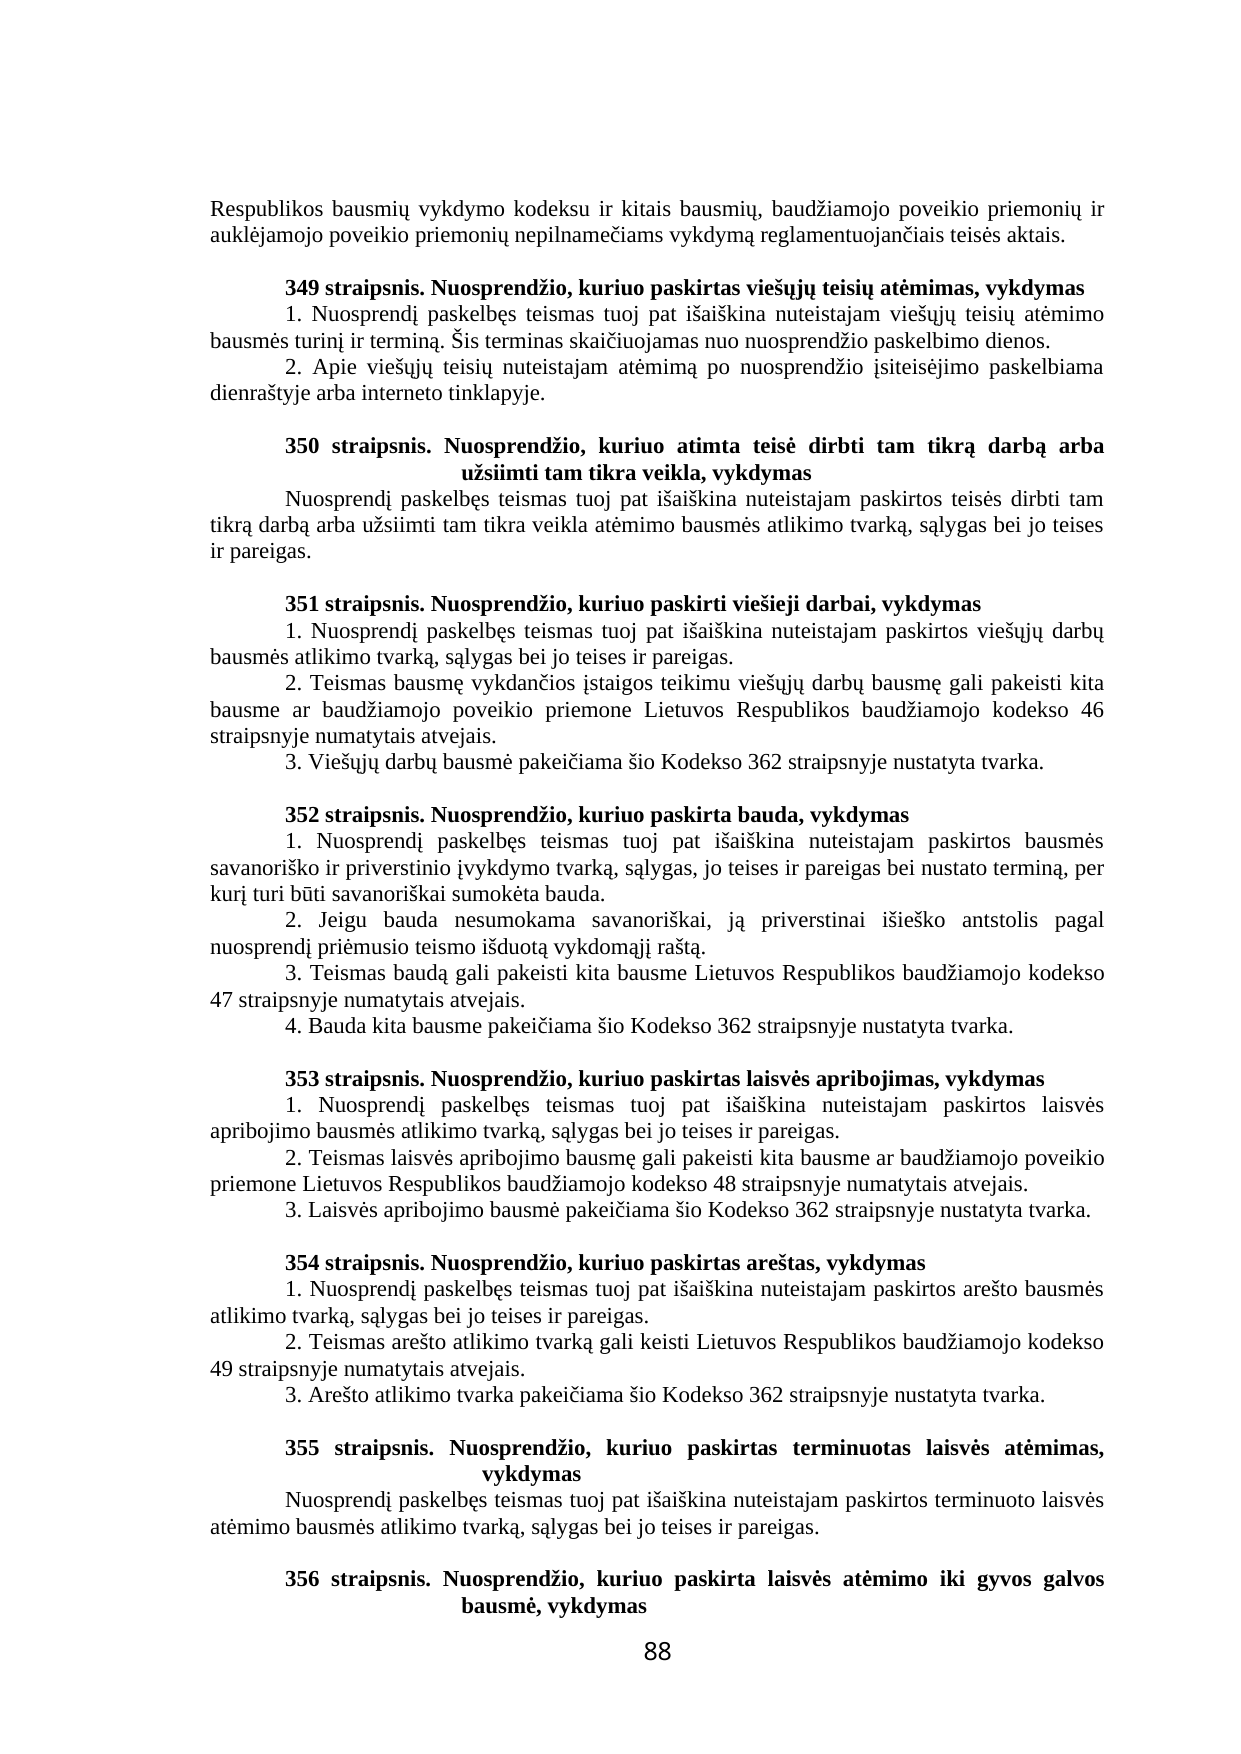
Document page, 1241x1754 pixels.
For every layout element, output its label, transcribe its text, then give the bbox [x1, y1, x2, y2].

text 349 straipsnis. Nuosprendžio, kuriuo paskirtas viešųjų teisių atėmimas, vykdymas [285, 274, 1106, 300]
text 350 straipsnis. Nuosprendžio, kuriuo atimta teisė dirbti tam tikrą darbą arba užsiimti tam tikra veikla, vykdymas [285, 432, 1106, 485]
text 355 straipsnis. Nuosprendžio, kuriuo paskirtas terminuotas laisvės atėmimas, vykdymas [285, 1434, 1106, 1486]
text 2. Teismas arešto atlikimo tvarką gali keisti Lietuvos Respublikos baudžiamojo kodekso 49 straipsnyje numatytais atvejais. [210, 1328, 1106, 1381]
text 351 straipsnis. Nuosprendžio, kuriuo paskirti viešieji darbai, vykdymas [210, 590, 1106, 617]
text 3. Arešto atlikimo tvarka pakeičiama šio Kodekso 362 straipsnyje nustatyta tvarka. [210, 1381, 1106, 1407]
text 3. Teismas baudą gali pakeisti kita bausme Lietuvos Respublikos baudžiamojo kodekso 47 straipsnyje numatytais atvejais. [210, 959, 1106, 1012]
text 2. Teismas bausmę vykdančios įstaigos teikimu viešųjų darbų bausmę gali pakeisti kita bausme ar baudžiamojo poveikio priemone Lietuvos Respublikos baudžiamojo kodekso 46 straipsnyje numatytais atvejais. [210, 669, 1106, 748]
text 1. Nuosprendį paskelbęs teismas tuoj pat išaiškina nuteistajam paskirtos arešto bausmės atlikimo tvarką, sąlygas bei jo teises ir pareigas. [210, 1276, 1106, 1328]
text 354 straipsnis. Nuosprendžio, kuriuo paskirtas areštas, vykdymas [210, 1249, 1106, 1276]
text 1. Nuosprendį paskelbęs teismas tuoj pat išaiškina nuteistajam paskirtos bausmės savanoriško ir priverstinio įvykdymo tvarką, sąlygas, jo teises ir pareigas bei nustato terminą, per kurį turi būti savanoriškai sumokėta bauda. [210, 827, 1106, 907]
text 353 straipsnis. Nuosprendžio, kuriuo paskirtas laisvės apribojimas, vykdymas [285, 1065, 1106, 1091]
text 352 straipsnis. Nuosprendžio, kuriuo paskirta bauda, vykdymas [210, 801, 1106, 827]
text 2. Jeigu bauda nesumokama savanoriškai, ją priverstinai išieško antstolis pagal nuosprendį priėmusio teismo išduotą vykdomąjį raštą. [210, 907, 1106, 959]
text 356 straipsnis. Nuosprendžio, kuriuo paskirta laisvės atėmimo iki gyvos galvos bausmė, vykdymas [285, 1565, 1106, 1618]
text 1. Nuosprendį paskelbęs teismas tuoj pat išaiškina nuteistajam viešųjų teisių atėmimo bausmės turinį ir terminą. Šis terminas skaičiuojamas nuo nuosprendžio paskelbimo dienos. [210, 300, 1106, 353]
text Nuosprendį paskelbęs teismas tuoj pat išaiškina nuteistajam paskirtos terminuoto laisvės atėmimo bausmės atlikimo tvarką, sąlygas bei jo teises ir pareigas. [210, 1486, 1106, 1539]
text 3. Laisvės apribojimo bausmė pakeičiama šio Kodekso 362 straipsnyje nustatyta tvarka. [210, 1196, 1106, 1223]
text 2. Teismas laisvės apribojimo bausmę gali pakeisti kita bausme ar baudžiamojo poveikio priemone Lietuvos Respublikos baudžiamojo kodekso 48 straipsnyje numatytais atvejais. [210, 1144, 1106, 1196]
text 2. Apie viešųjų teisių nuteistajam atėmimą po nuosprendžio įsiteisėjimo paskelbiama dienraštyje arba interneto tinklapyje. [210, 353, 1106, 406]
text 1. Nuosprendį paskelbęs teismas tuoj pat išaiškina nuteistajam paskirtos viešųjų darbų bausmės atlikimo tvarką, sąlygas bei jo teises ir pareigas. [210, 617, 1106, 669]
text 3. Viešųjų darbų bausmė pakeičiama šio Kodekso 362 straipsnyje nustatyta tvarka. [210, 748, 1106, 775]
text 4. Bauda kita bausme pakeičiama šio Kodekso 362 straipsnyje nustatyta tvarka. [210, 1012, 1106, 1038]
text 1. Nuosprendį paskelbęs teismas tuoj pat išaiškina nuteistajam paskirtos laisvės apribojimo bausmės atlikimo tvarką, sąlygas bei jo teises ir pareigas. [210, 1091, 1106, 1144]
text Nuosprendį paskelbęs teismas tuoj pat išaiškina nuteistajam paskirtos teisės dirbti tam tikrą darbą arba užsiimti tam tikra veikla atėmimo bausmės atlikimo tvarką, sąlygas bei jo teises ir pareigas. [210, 485, 1106, 564]
text Respublikos bausmių vykdymo kodeksu ir kitais bausmių, baudžiamojo poveikio priemonių ir auklėjamojo poveikio priemonių nepilnamečiams vykdymą reglamentuojančiais teisės aktais. [210, 195, 1106, 248]
